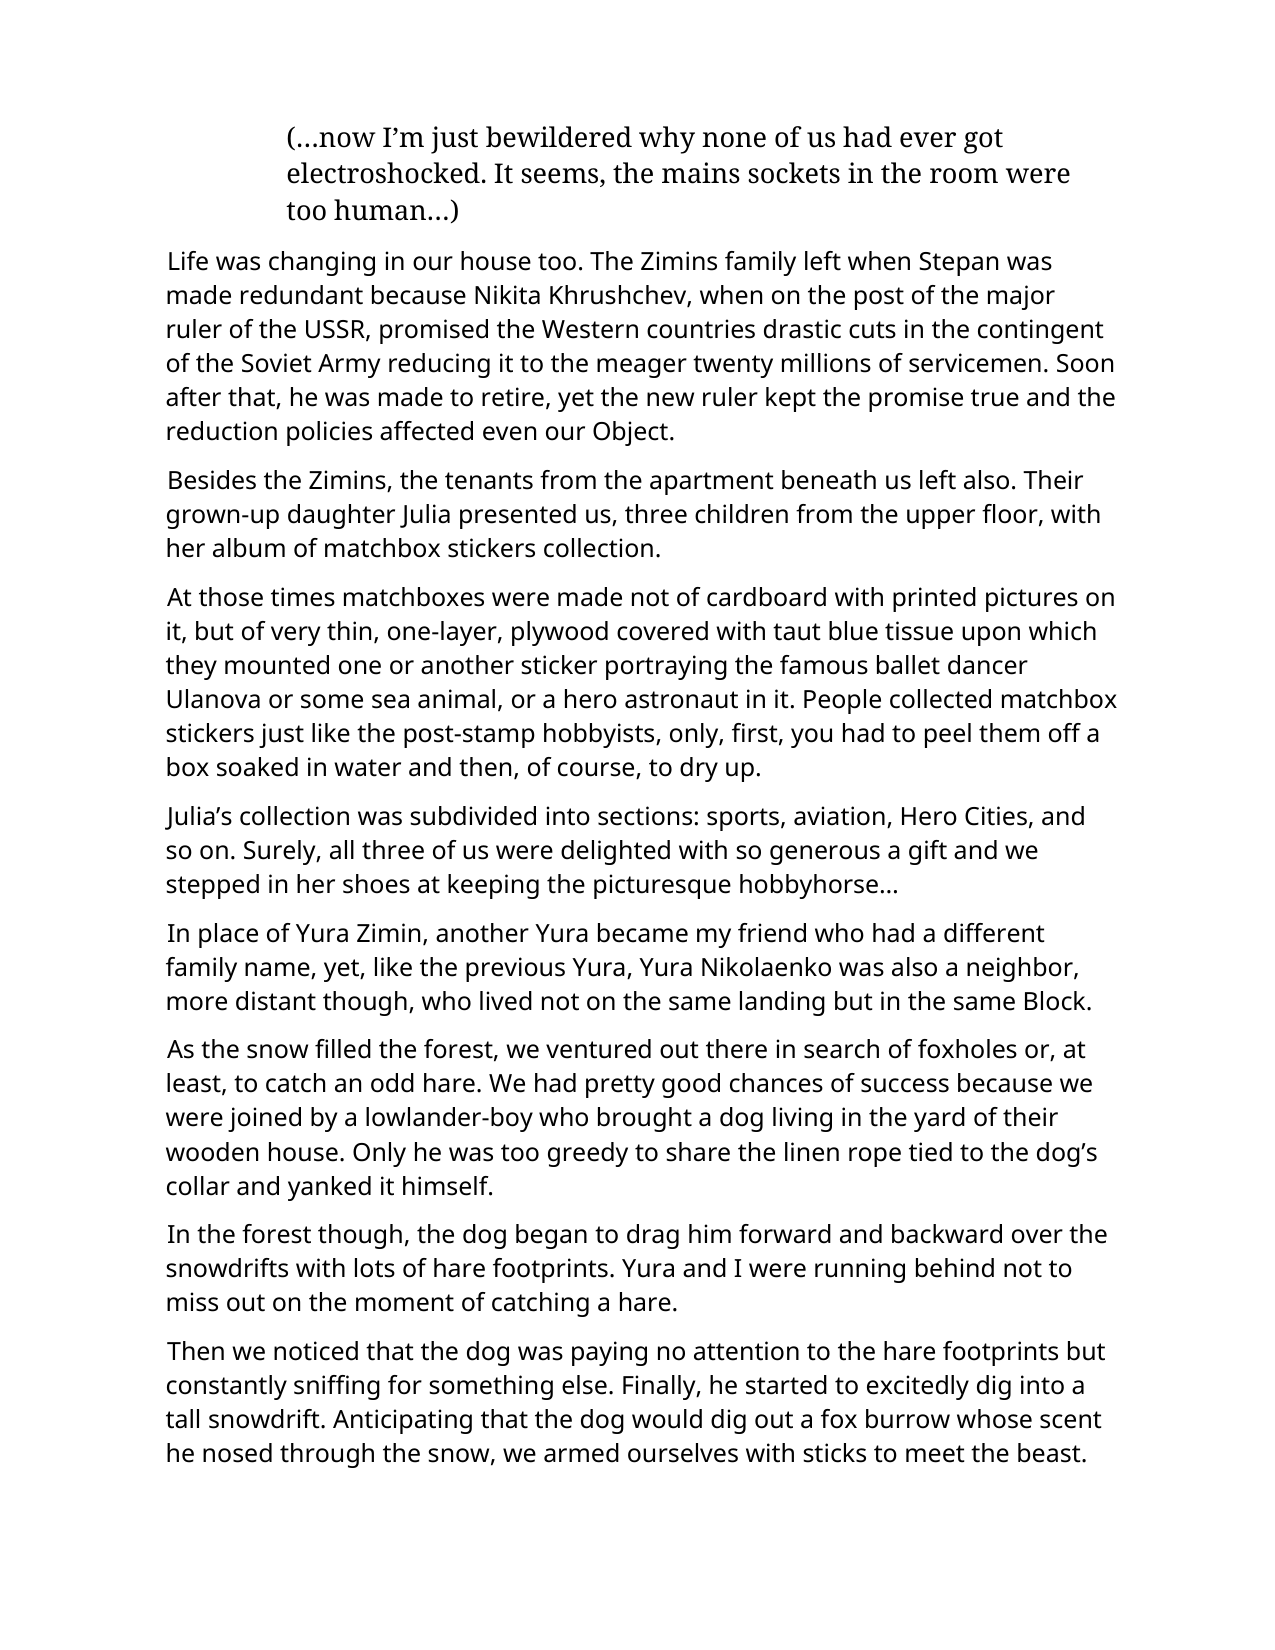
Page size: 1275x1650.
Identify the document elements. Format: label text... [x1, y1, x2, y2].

list (…now I’m just bewildered why none of us had ever got electroshocked. It seems, the mains sockets in the room were too human…) [286, 118, 1118, 229]
text At those times matchboxes were made not of cardboard with printed pictures on it, but of very thin, one-layer, plywood covered with taut blue tissue upon which they mounted one or another sticker portraying the famous ballet dancer Ulanova or some sea animal, or a hero astronaut in it. People collected matchbox stickers just like the post-stamp hobbyists, only, first, you had to peel them off a box soaked in water and then, of course, to dry up. [165, 579, 1118, 784]
text Julia’s collection was subdivided into sections: sports, aviation, Hero Cities, and so on. Surely, all three of us were delighted with so generous a gift and we stepped in her shoes at keeping the picturesque hobbyhorse… [165, 798, 1118, 901]
text In the forest though, the dog began to drag him forward and backward over the snowdrifts with lots of hare footprints. Yura and I were running behind not to miss out on the moment of catching a hare. [165, 1217, 1118, 1319]
text Then we noticed that the dog was paying no attention to the hare footprints but constantly sniffing for something else. Finally, he started to excitedly dig into a tall snowdrift. Anticipating that the dog would dig out a fox burrow whose scent he nosed through the snow, we armed ourselves with sticks to meet the beast. [165, 1334, 1118, 1470]
text In place of Yura Zimin, another Yura became my friend who had a different family name, yet, like the previous Yura, Yura Nikolaenko was also a neighbor, more distant though, who lived not on the same landing but in the same Block. [165, 915, 1118, 1017]
text Besides the Zimins, the tenants from the apartment beneath us left also. Their grown-up daughter Julia presented us, three children from the upper floor, with her album of matchbox stickers collection. [165, 463, 1118, 565]
text Life was changing in our house too. The Zimins family left when Stepan was made redundant because Nikita Khrushchev, when on the post of the major ruler of the USSR, promised the Western countries drastic cuts in the contingent of the Soviet Army reducing it to the meager twenty millions of servicemen. Soon after that, he was made to retire, yet the new ruler kept the promise true and the reduction policies affected even our Object. [165, 244, 1118, 448]
text As the snow filled the forest, we ventured out there in search of foxholes or, at least, to catch an odd hare. We had pretty good chances of success because we were joined by a lowlander-boy who brought a dog living in the yard of their wooden house. Only he was too greedy to share the linen rope tied to the dog’s collar and yanked it himself. [165, 1032, 1118, 1202]
